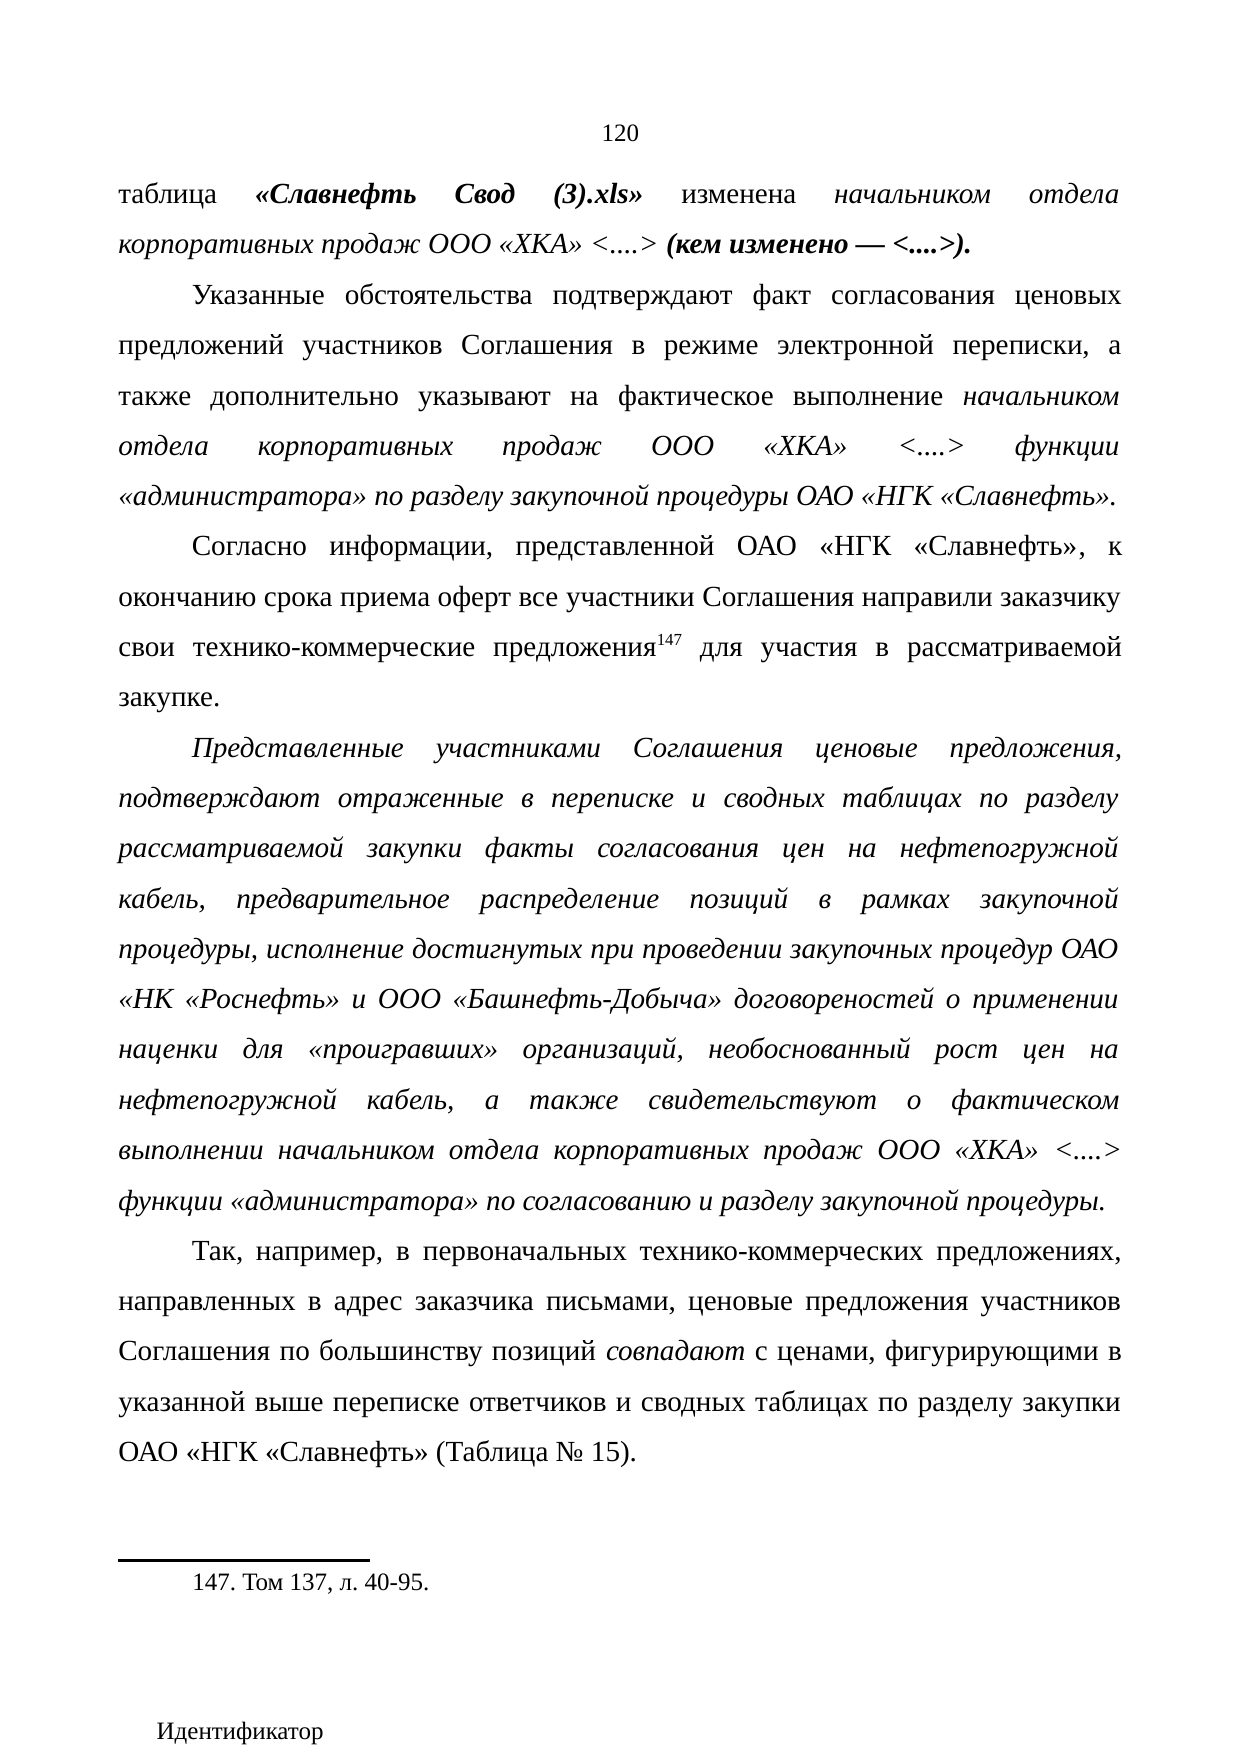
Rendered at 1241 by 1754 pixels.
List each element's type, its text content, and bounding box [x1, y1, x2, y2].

text Указанные обстоятельства подтверждают факт согласования ценовых предложений участников Соглашения в режиме электронной переписки, а также дополнительно указывают на фактическое выполнение начальником отдела корпоративных продаж ООО «ХКА» <....> функции «администратора» по разделу закупочной процедуры ОАО «НГК «Славнефть». [118, 277, 1122, 512]
text таблица «Славнефть Свод (3).xls» изменена начальником отдела корпоративных продаж ООО «ХКА» <....> (кем изменено — <....>). [118, 176, 1122, 260]
text Представленные участниками Соглашения ценовые предложения, подтверждают отраженные в переписке и сводных таблицах по разделу рассматриваемой закупки факты согласования цен на нефтепогружной кабель, предварительное распределение позиций в рамках закупочной процедуры, исполнение достигнутых при проведении закупочных процедур ОАО «НК «Роснефть» и ООО «Башнефть-Добыча» договореностей о применении наценки для «проигравших» организаций, необоснованный рост цен на нефтепогружной кабель, а также свидетельствуют о фактическом выполнении начальником отдела корпоративных продаж ООО «ХКА» <....> функции «администратора» по согласованию и разделу закупочной процедуры. [118, 730, 1122, 1216]
text Согласно информации, представленной ОАО «НГК «Славнефть», к окончанию срока приема оферт все участники Соглашения направили заказчику свои технико-коммерческие предложения для участия в рассматриваемой закупке. [118, 528, 1122, 713]
text . Том 137, л. 40-95. [118, 1567, 1122, 1595]
text Так, например, в первоначальных технико-коммерческих предложениях, направленных в адрес заказчика письмами, ценовые предложения участников Соглашения по большинству позиций совпадают с ценами, фигурирующими в указанной выше переписке ответчиков и сводных таблицах по разделу закупки ОАО «НГК «Славнефть» (Таблица № 15). [118, 1233, 1122, 1468]
